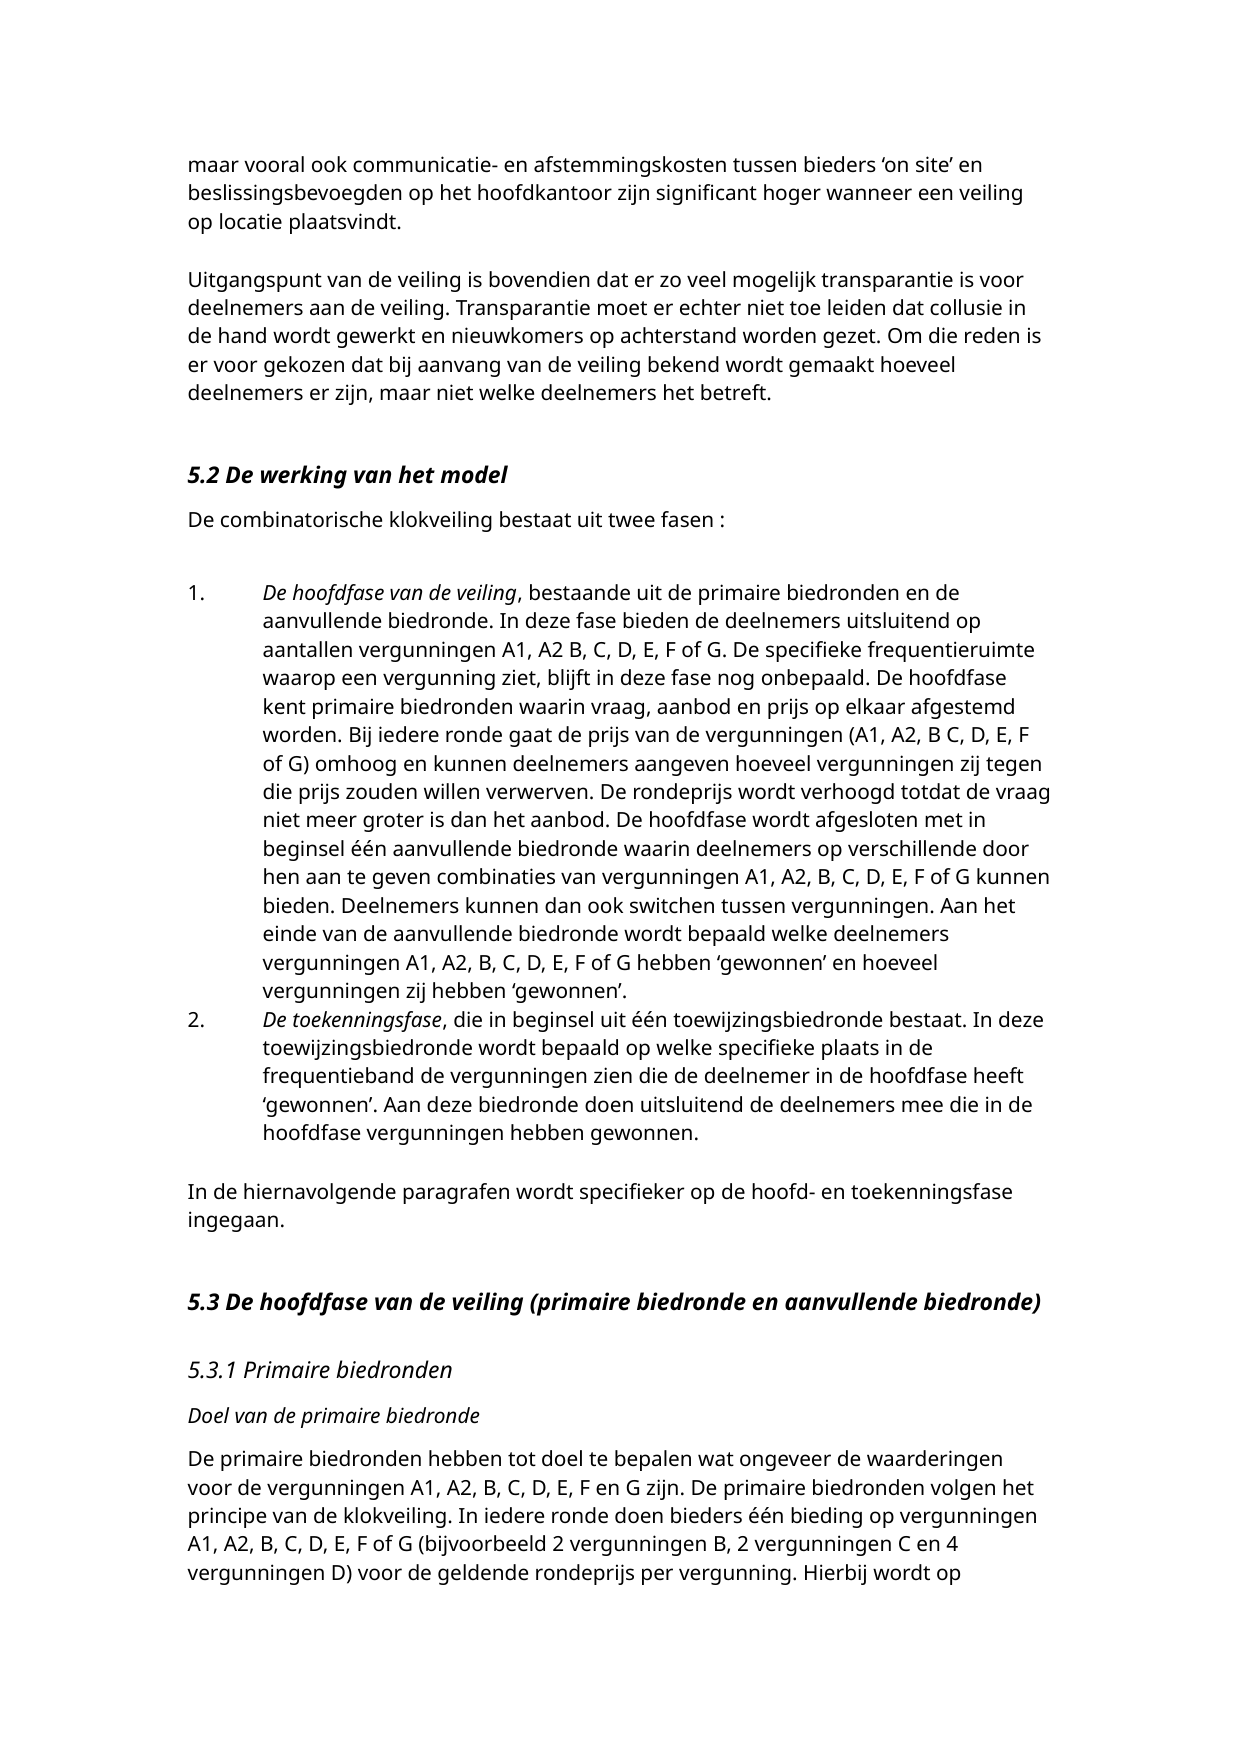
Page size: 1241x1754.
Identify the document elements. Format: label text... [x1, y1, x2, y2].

text De primaire biedronden hebben tot doel te bepalen wat ongeveer de waarderingen voor de vergunningen A1, A2, B, C, D, E, F en G zijn. De primaire biedronden volgen het principe van de klokveiling. In iedere ronde doen bieders één bieding op vergunningen A1, A2, B, C, D, E, F of G (bijvoorbeeld 2 vergunningen B, 2 vergunningen C en 4 vergunningen D) voor de geldende rondeprijs per vergunning. Hierbij wordt op [187, 1444, 1053, 1586]
list De hoofdfase van de veiling, bestaande uit de primaire biedronden en de aanvullende biedronde. In deze fase bieden de deelnemers uitsluitend op aantallen vergunningen A1, A2 B, C, D, E, F of G. De specifieke frequentieruimte waarop een vergunning ziet, blijft in deze fase nog onbepaald. De hoofdfase kent primaire biedronden waarin vraag, aanbod en prijs op elkaar afgestemd worden. Bij iedere ronde gaat de prijs van de vergunningen (A1, A2, B C, D, E, F of G) omhoog en kunnen deelnemers aangeven hoeveel vergunningen zij tegen die prijs zouden willen verwerven. De rondeprijs wordt verhoogd totdat de vraag niet meer groter is dan het aanbod. De hoofdfase wordt afgesloten met in beginsel één aanvullende biedronde waarin deelnemers op verschillende door hen aan te geven combinaties van vergunningen A1, A2, B, C, D, E, F of G kunnen bieden. Deelnemers kunnen dan ook switchen tussen vergunningen. Aan het einde van de aanvullende biedronde wordt bepaald welke deelnemers vergunningen A1, A2, B, C, D, E, F of G hebben ‘gewonnen’ en hoeveel vergunningen zij hebben ‘gewonnen’. [187, 578, 1053, 1005]
text De combinatorische klokveiling bestaat uit twee fasen : [187, 505, 1053, 534]
subtitle 5.3.1 Primaire biedronden [187, 1354, 1053, 1386]
text In de hiernavolgende paragrafen wordt specifieker op de hoofd- en toekenningsfase ingegaan. [187, 1177, 1053, 1234]
subtitle 5.3 De hoofdfase van de veiling (primaire biedronde en aanvullende biedronde) [187, 1286, 1053, 1317]
subtitle 5.2 De werking van het model [187, 459, 1053, 490]
list De toekenningsfase, die in beginsel uit één toewijzingsbiedronde bestaat. In deze toewijzingsbiedronde wordt bepaald op welke specifieke plaats in de frequentieband de vergunningen zien die de deelnemer in de hoofdfase heeft ‘gewonnen’. Aan deze biedronde doen uitsluitend de deelnemers mee die in de hoofdfase vergunningen hebben gewonnen. [187, 1005, 1053, 1147]
text Uitgangspunt van de veiling is bovendien dat er zo veel mogelijk transparantie is voor deelnemers aan de veiling. Transparantie moet er echter niet toe leiden dat collusie in de hand wordt gewerkt en nieuwkomers op achterstand worden gezet. Om die reden is er voor gekozen dat bij aanvang van de veiling bekend wordt gemaakt hoeveel deelnemers er zijn, maar niet welke deelnemers het betreft. [187, 265, 1053, 407]
text maar vooral ook communicatie- en afstemmingskosten tussen bieders ‘on site’ en beslissingsbevoegden op het hoofdkantoor zijn significant hoger wanneer een veiling op locatie plaatsvindt. [187, 150, 1053, 235]
text Doel van de primaire biedronde [187, 1401, 1053, 1429]
